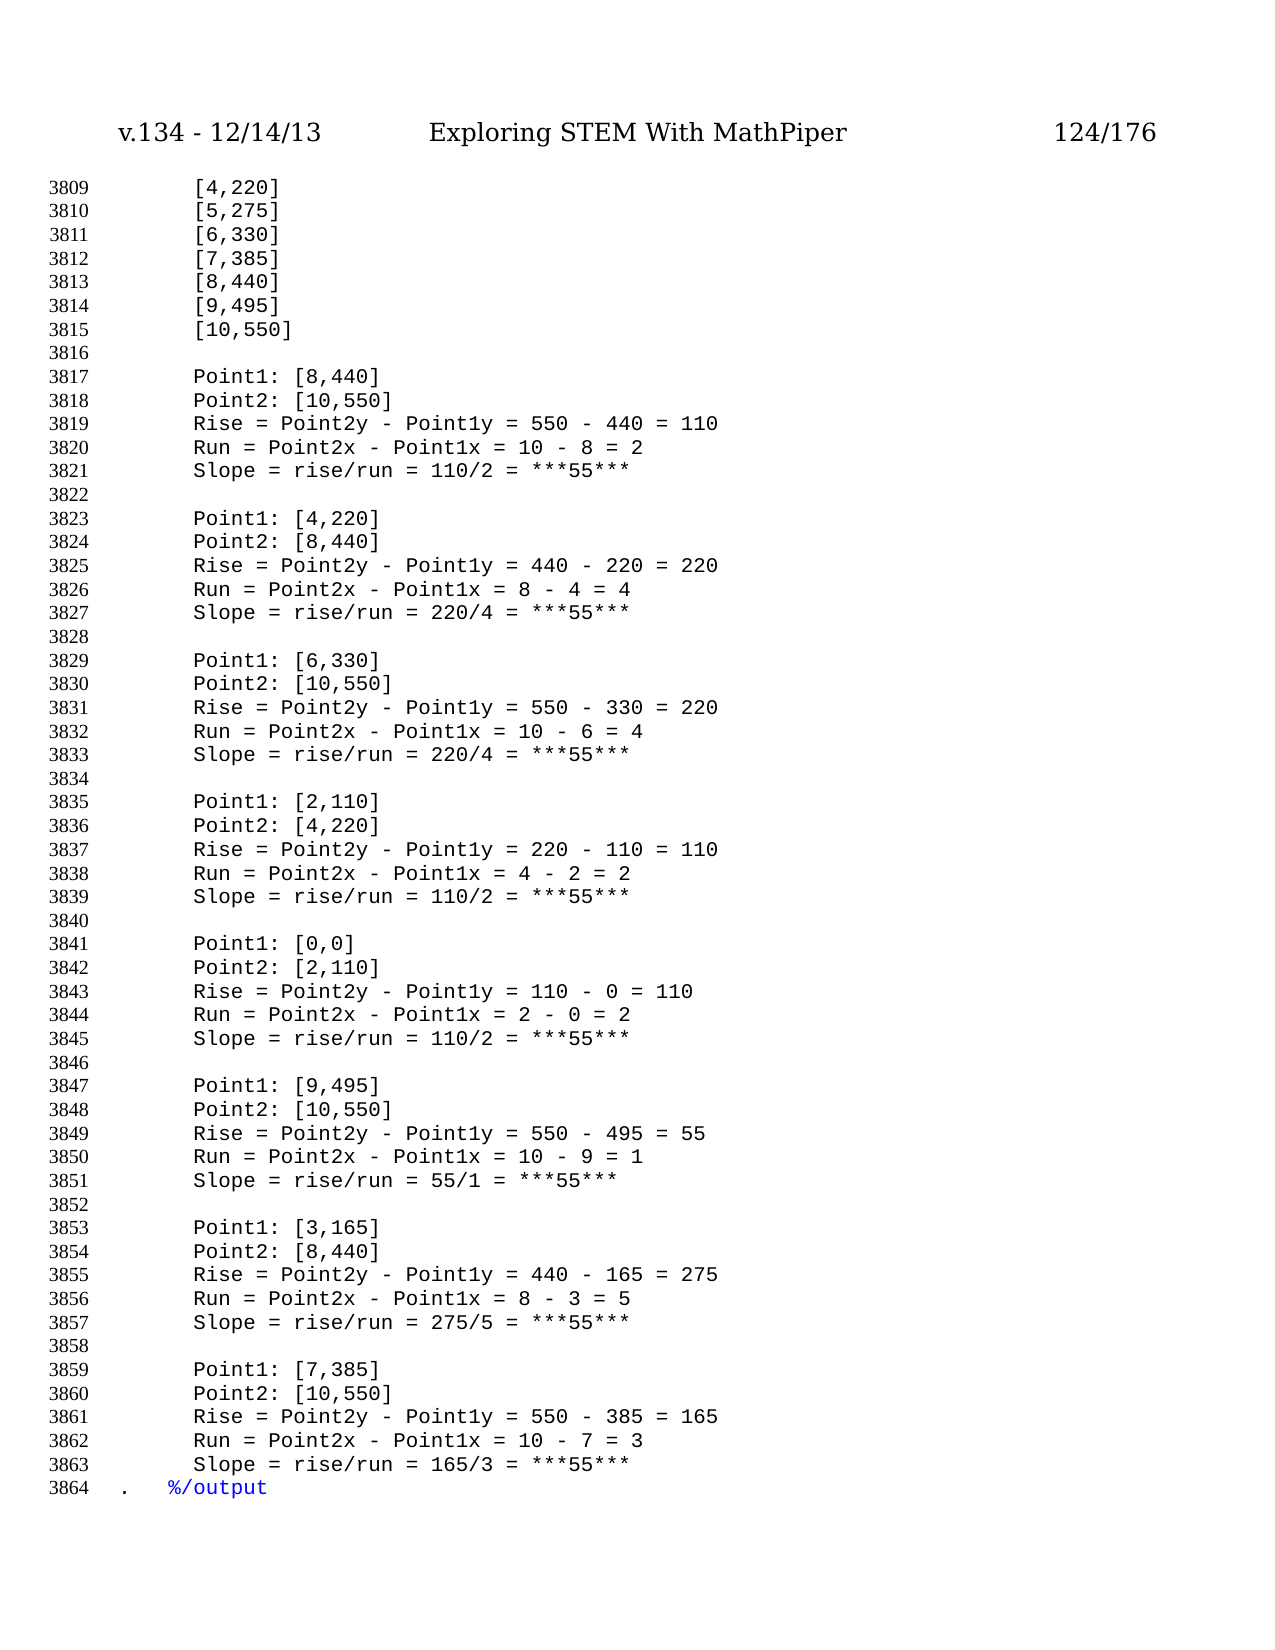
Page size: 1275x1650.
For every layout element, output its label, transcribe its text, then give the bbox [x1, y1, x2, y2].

text Run = Point2x - Point1x = 10 - 8 = 2 [118, 437, 1157, 461]
text Slope = rise/run = 55/1 = ***55*** [118, 1170, 1157, 1193]
text Slope = rise/run = 220/4 = ***55*** [118, 744, 1157, 768]
text Point2: [10,550] [118, 389, 1157, 413]
text Point2: [8,440] [118, 531, 1157, 555]
text Point2: [10,550] [118, 1383, 1157, 1406]
text [4,220] [118, 177, 1157, 200]
text Slope = rise/run = 220/4 = ***55*** [118, 602, 1157, 626]
text Run = Point2x - Point1x = 4 - 2 = 2 [118, 862, 1157, 886]
text Slope = rise/run = 275/5 = ***55*** [118, 1312, 1157, 1335]
text Point2: [10,550] [118, 673, 1157, 697]
text Rise = Point2y - Point1y = 440 - 165 = 275 [118, 1264, 1157, 1288]
text [5,275] [118, 200, 1157, 224]
text Run = Point2x - Point1x = 8 - 4 = 4 [118, 579, 1157, 602]
text [6,330] [118, 224, 1157, 248]
text Rise = Point2y - Point1y = 110 - 0 = 110 [118, 981, 1157, 1004]
text Rise = Point2y - Point1y = 440 - 220 = 220 [118, 555, 1157, 579]
text Point1: [8,440] [118, 366, 1157, 389]
text Point1: [6,330] [118, 650, 1157, 673]
text Point1: [3,165] [118, 1217, 1157, 1241]
text Point2: [8,440] [118, 1241, 1157, 1264]
text Run = Point2x - Point1x = 2 - 0 = 2 [118, 1004, 1157, 1028]
text Run = Point2x - Point1x = 10 - 6 = 4 [118, 721, 1157, 744]
text [10,550] [118, 319, 1157, 342]
text Slope = rise/run = 110/2 = ***55*** [118, 1028, 1157, 1052]
text Slope = rise/run = 165/3 = ***55*** [118, 1454, 1157, 1477]
text Rise = Point2y - Point1y = 550 - 440 = 110 [118, 413, 1157, 437]
text Slope = rise/run = 110/2 = ***55*** [118, 886, 1157, 910]
text Point1: [7,385] [118, 1359, 1157, 1383]
text Run = Point2x - Point1x = 8 - 3 = 5 [118, 1288, 1157, 1312]
text Point1: [4,220] [118, 508, 1157, 531]
text Point2: [2,110] [118, 957, 1157, 981]
text Point1: [0,0] [118, 933, 1157, 957]
text Rise = Point2y - Point1y = 550 - 385 = 165 [118, 1406, 1157, 1430]
text Point1: [2,110] [118, 792, 1157, 815]
text . %/output [118, 1477, 1157, 1501]
text Point1: [9,495] [118, 1075, 1157, 1099]
text Run = Point2x - Point1x = 10 - 7 = 3 [118, 1430, 1157, 1454]
text Point2: [4,220] [118, 815, 1157, 839]
text Run = Point2x - Point1x = 10 - 9 = 1 [118, 1146, 1157, 1170]
text Point2: [10,550] [118, 1099, 1157, 1123]
text Rise = Point2y - Point1y = 220 - 110 = 110 [118, 839, 1157, 862]
text Rise = Point2y - Point1y = 550 - 495 = 55 [118, 1123, 1157, 1146]
text [8,440] [118, 271, 1157, 295]
text [9,495] [118, 295, 1157, 319]
text [7,385] [118, 248, 1157, 271]
text Rise = Point2y - Point1y = 550 - 330 = 220 [118, 697, 1157, 721]
text Slope = rise/run = 110/2 = ***55*** [118, 461, 1157, 484]
